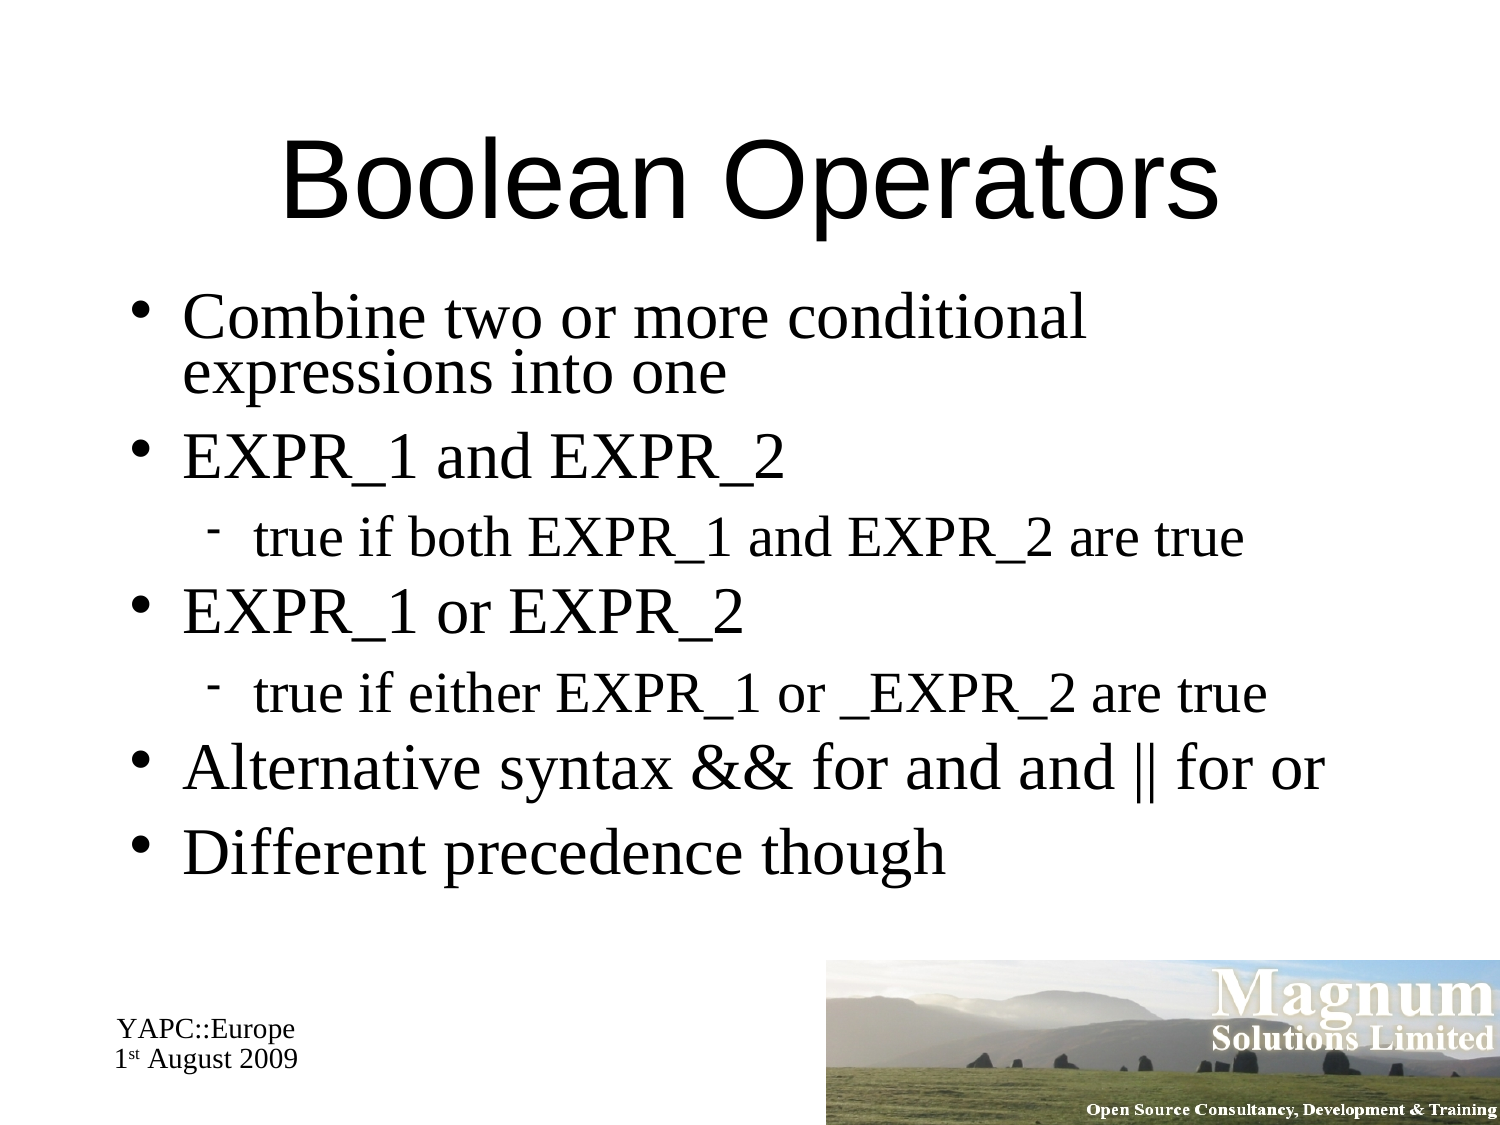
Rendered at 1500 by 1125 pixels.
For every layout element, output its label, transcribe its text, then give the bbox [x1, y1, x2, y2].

picture [826, 960, 1500, 1125]
title Boolean Operators [112, 62, 1388, 250]
list Combine two or more conditional expressions into one EXPR_1 and EXPR_2 true if both EXPR_1 and EXPR_2 are true EXPR_1 or EXPR_2 true if either EXPR_1 or _EXPR_2 are true Alternative syntax && for and and || for or Different precedence though [112, 295, 1388, 905]
